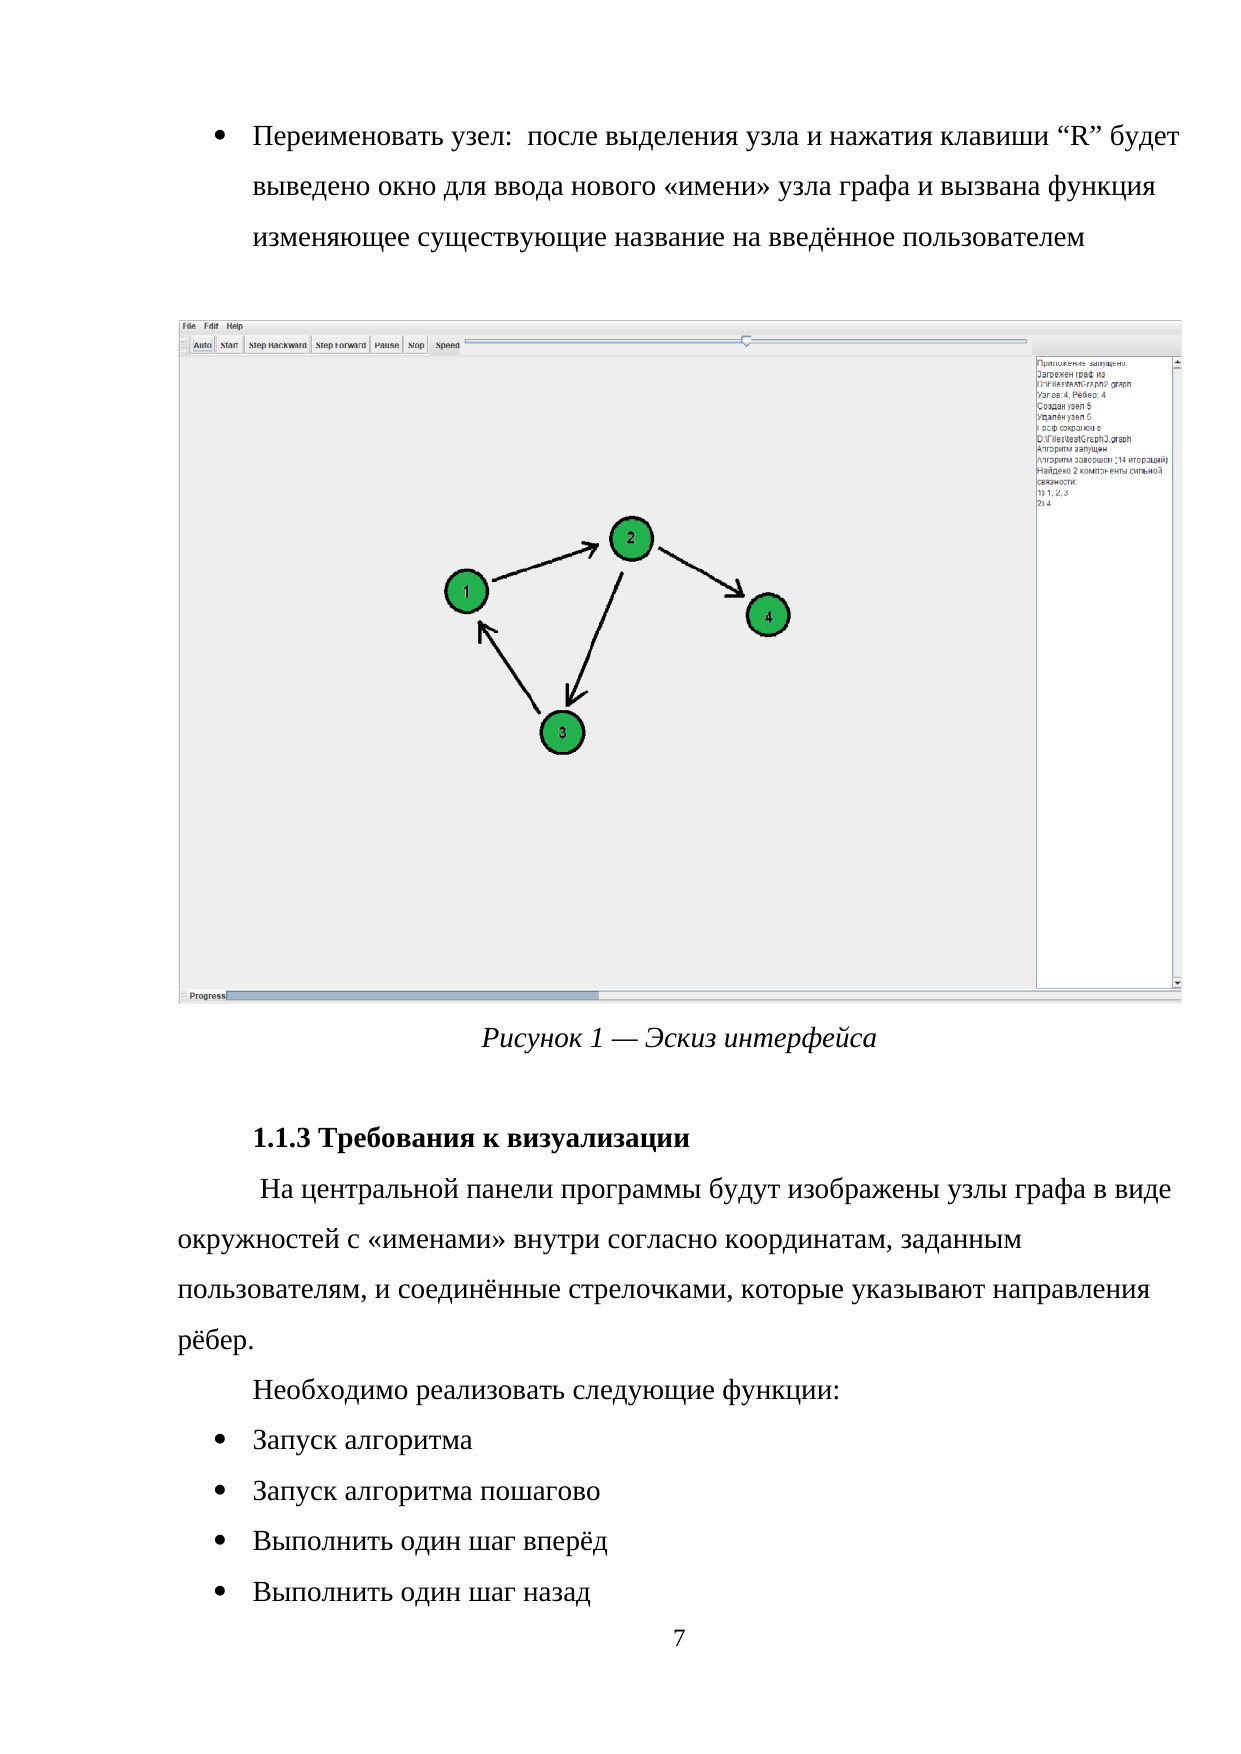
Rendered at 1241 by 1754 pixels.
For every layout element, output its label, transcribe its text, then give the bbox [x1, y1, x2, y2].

list Запуск алгоритма [215, 1422, 1181, 1456]
list Рисунок 1 — Эскиз интерфейса [177, 1020, 1181, 1053]
picture [177, 319, 1182, 1004]
list Выполнить один шаг назад [215, 1574, 1181, 1607]
list Выполнить один шаг вперёд [215, 1523, 1181, 1557]
text Необходимо реализовать следующие функции: [177, 1372, 1181, 1406]
text На центральной панели программы будут изображены узлы графа в виде окружностей с «именами» внутри согласно координатам, заданным пользователям, и соединённые стрелочками, которые указывают направления рёбер. [177, 1171, 1181, 1355]
text 1.1.3 Требования к визуализации [177, 1121, 1181, 1154]
list Запуск алгоритма пошагово [215, 1473, 1181, 1506]
list Переименовать узел: после выделения узла и нажатия клавиши “R” будет выведено окно для ввода нового «имени» узла графа и вызвана функция изменяющее существующие название на введённое пользователем [215, 118, 1181, 252]
